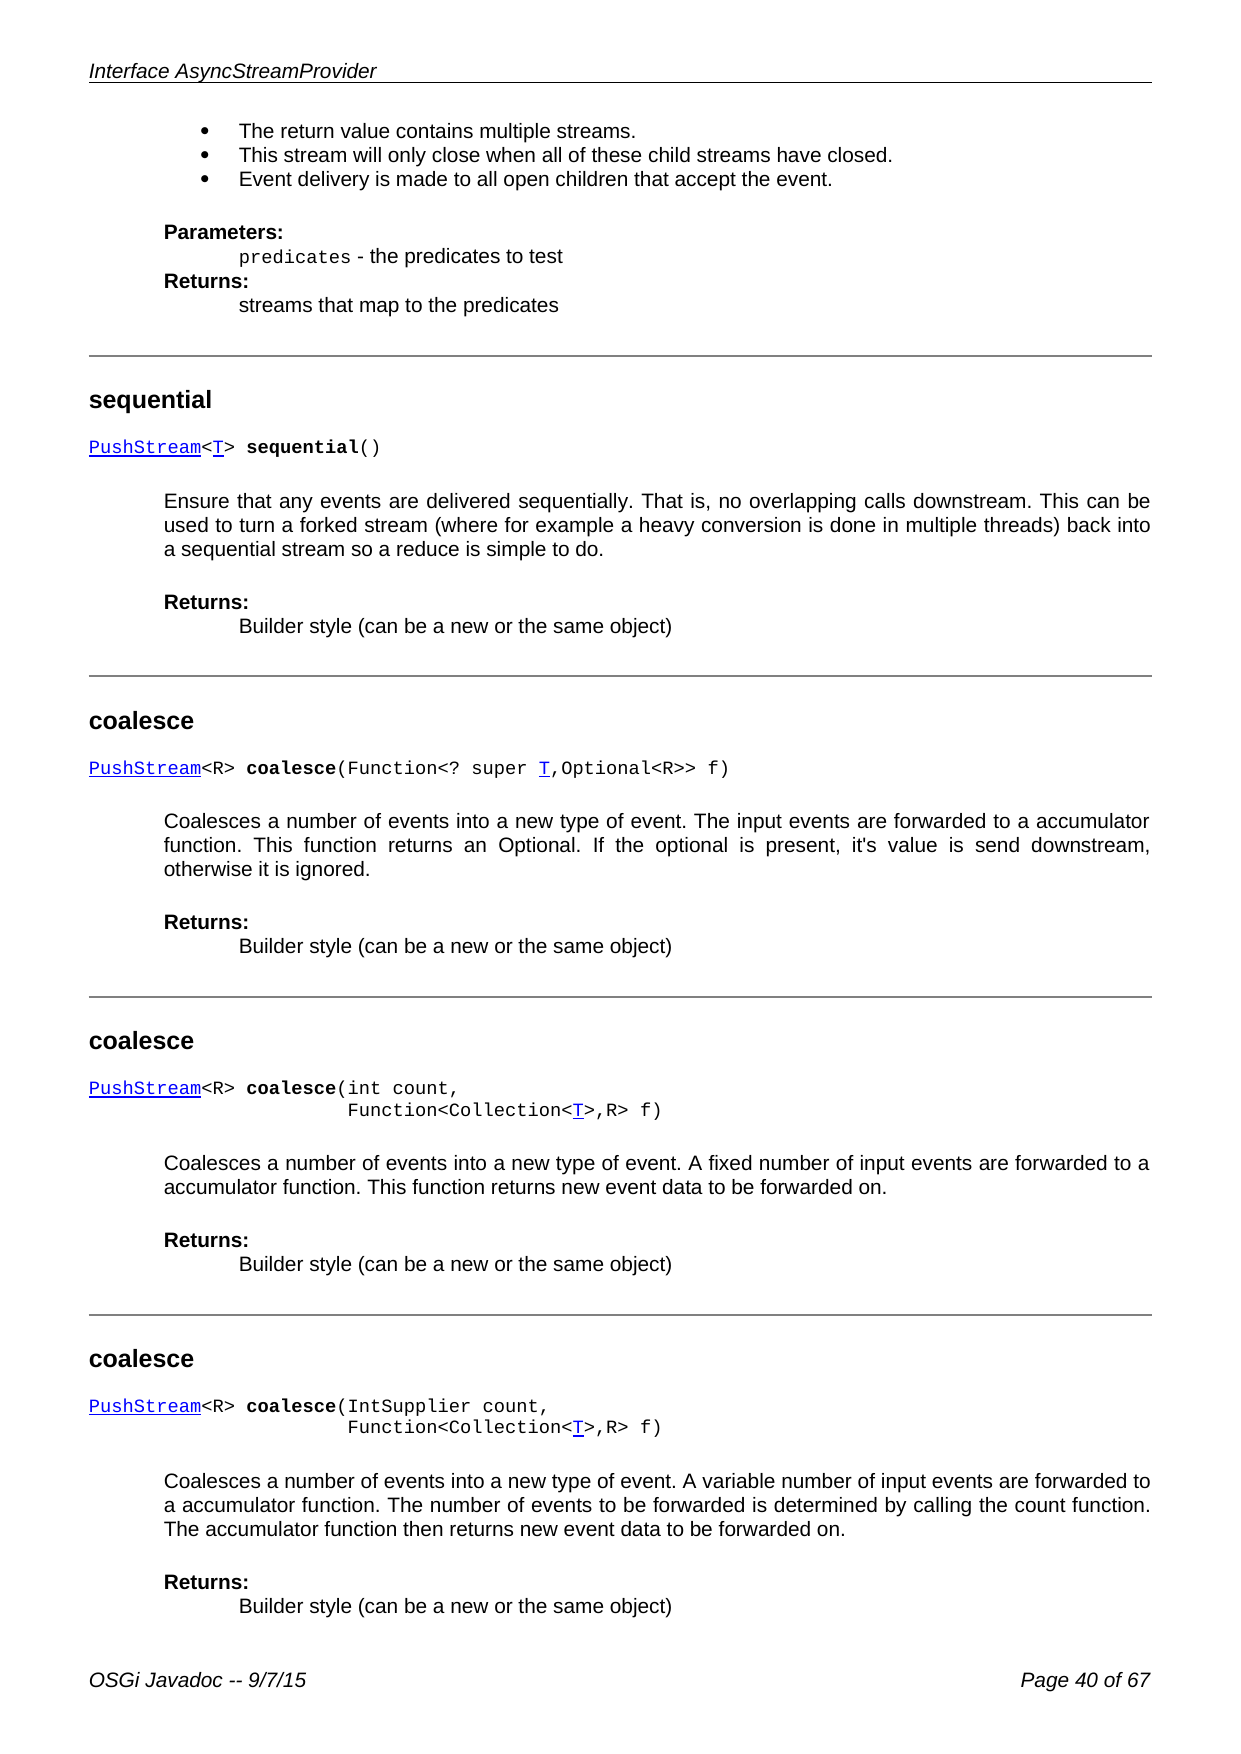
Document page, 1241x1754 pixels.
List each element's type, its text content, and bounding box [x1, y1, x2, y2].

text Coalesces a number of events into a new type of event. The input events are forwarded to a accumulator function. This function returns an Optional. If the optional is present, it's value is send downstream, otherwise it is ignored. [163, 809, 1152, 881]
subtitle coalesce [88, 1026, 1152, 1055]
text Parameters: [163, 220, 1152, 244]
text Coalesces a number of events into a new type of event. A variable number of input events are forwarded to a accumulator function. The number of events to be forwarded is determined by calling the count function. The accumulator function then returns new event data to be forwarded on. [163, 1468, 1152, 1540]
text PushStream<R> coalesce(IntSupplier count, Function<Collection<T>,R> f) [88, 1397, 1152, 1439]
text Returns: [163, 269, 1152, 293]
text PushStream<R> coalesce(Function<? super T,Optional<R>> f) [88, 758, 1152, 780]
text Coalesces a number of events into a new type of event. A fixed number of input events are forwarded to a accumulator function. This function returns new event data to be forwarded on. [163, 1151, 1152, 1199]
list Event delivery is made to all open children that accept the event. [201, 167, 1152, 191]
text streams that map to the predicates [238, 293, 1152, 317]
text Builder style (can be a new or the same object) [238, 1252, 1152, 1276]
text Returns: [163, 1228, 1152, 1252]
text PushStream<T> sequential() [88, 438, 1152, 459]
list This stream will only close when all of these child streams have closed. [201, 142, 1152, 167]
text Builder style (can be a new or the same object) [238, 1593, 1152, 1617]
text predicates - the predicates to test [238, 244, 1152, 269]
text Returns: [163, 910, 1152, 934]
text Builder style (can be a new or the same object) [238, 934, 1152, 958]
subtitle coalesce [88, 706, 1152, 734]
text Returns: [163, 589, 1152, 613]
subtitle sequential [88, 385, 1152, 414]
text PushStream<R> coalesce(int count, Function<Collection<T>,R> f) [88, 1079, 1152, 1122]
text Builder style (can be a new or the same object) [238, 613, 1152, 637]
text Returns: [163, 1569, 1152, 1593]
subtitle coalesce [88, 1344, 1152, 1373]
text Ensure that any events are delivered sequentially. That is, no overlapping calls downstream. This can be used to turn a forked stream (where for example a heavy conversion is done in multiple threads) back into a sequential stream so a reduce is simple to do. [163, 488, 1152, 560]
list The return value contains multiple streams. [201, 118, 1152, 142]
